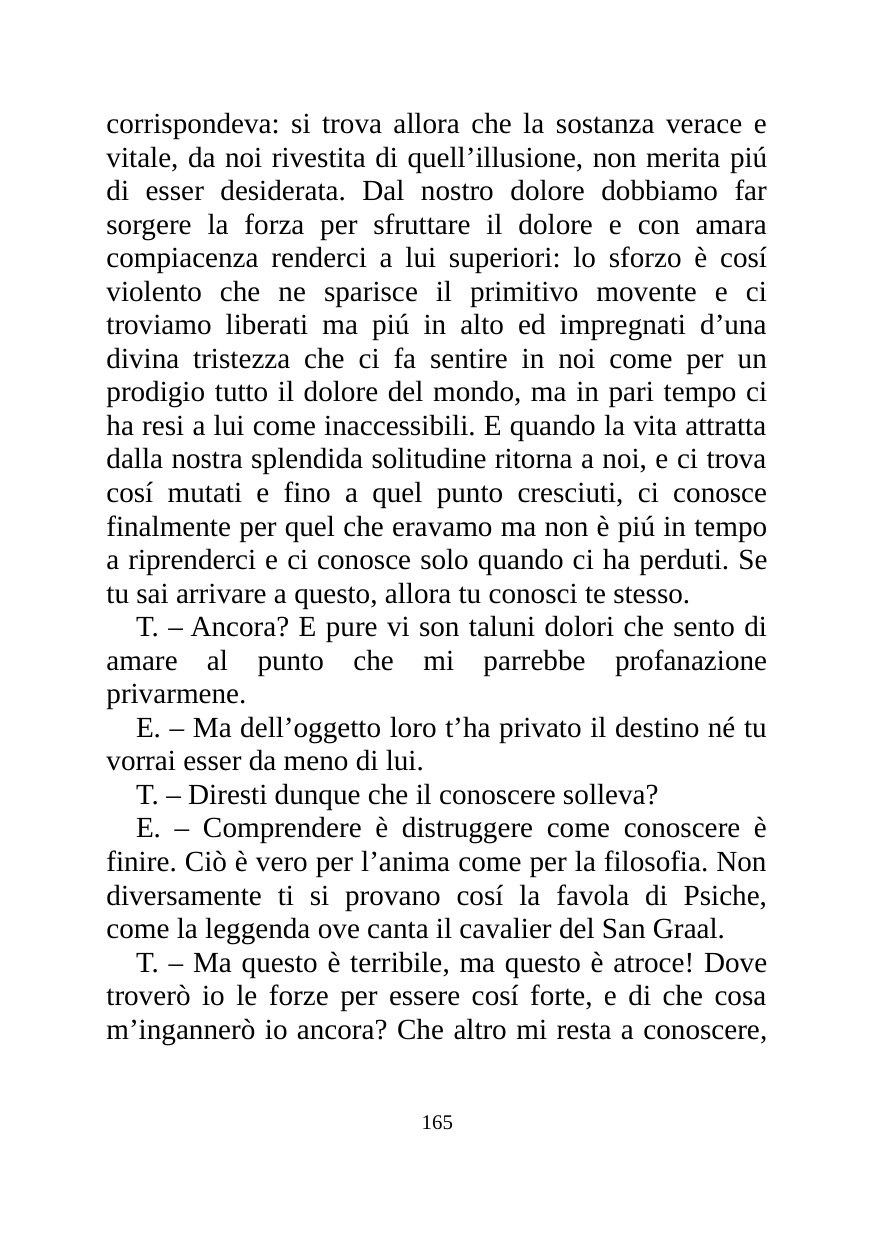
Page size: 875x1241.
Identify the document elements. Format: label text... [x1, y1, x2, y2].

text E. – Comprendere è distruggere come conoscere è finire. Ciò è vero per l’anima come per la filosofia. Non diversamente ti si provano cosí la favola di Psiche, come la leggenda ove canta il cavalier del San Graal. [106, 811, 768, 945]
text E. – Ma dell’oggetto loro t’ha privato il destino né tu vorrai esser da meno di lui. [106, 710, 768, 777]
text corrispondeva: si trova allora che la sostanza verace e vitale, da noi rivestita di quell’illusione, non merita piú di esser desiderata. Dal nostro dolore dobbiamo far sorgere la forza per sfruttare il dolore e con amara compiacenza renderci a lui superiori: lo sforzo è cosí violento che ne sparisce il primitivo movente e ci troviamo liberati ma piú in alto ed impregnati d’una divina tristezza che ci fa sentire in noi come per un prodigio tutto il dolore del mondo, ma in pari tempo ci ha resi a lui come inaccessibili. E quando la vita attratta dalla nostra splendida solitudine ritorna a noi, e ci trova cosí mutati e fino a quel punto cresciuti, ci conosce finalmente per quel che eravamo ma non è piú in tempo a riprenderci e ci conosce solo quando ci ha perduti. Se tu sai arrivare a questo, allora tu conosci te stesso. [106, 106, 768, 609]
text T. – Ma questo è terribile, ma questo è atroce! Dove troverò io le forze per essere cosí forte, e di che cosa m’ingannerò io ancora? Che altro mi resta a conoscere, [106, 945, 768, 1045]
text T. – Ancora? E pure vi son taluni dolori che sento di amare al punto che mi parrebbe profanazione privarmene. [106, 609, 768, 710]
text T. – Diresti dunque che il conoscere solleva? [106, 777, 768, 811]
